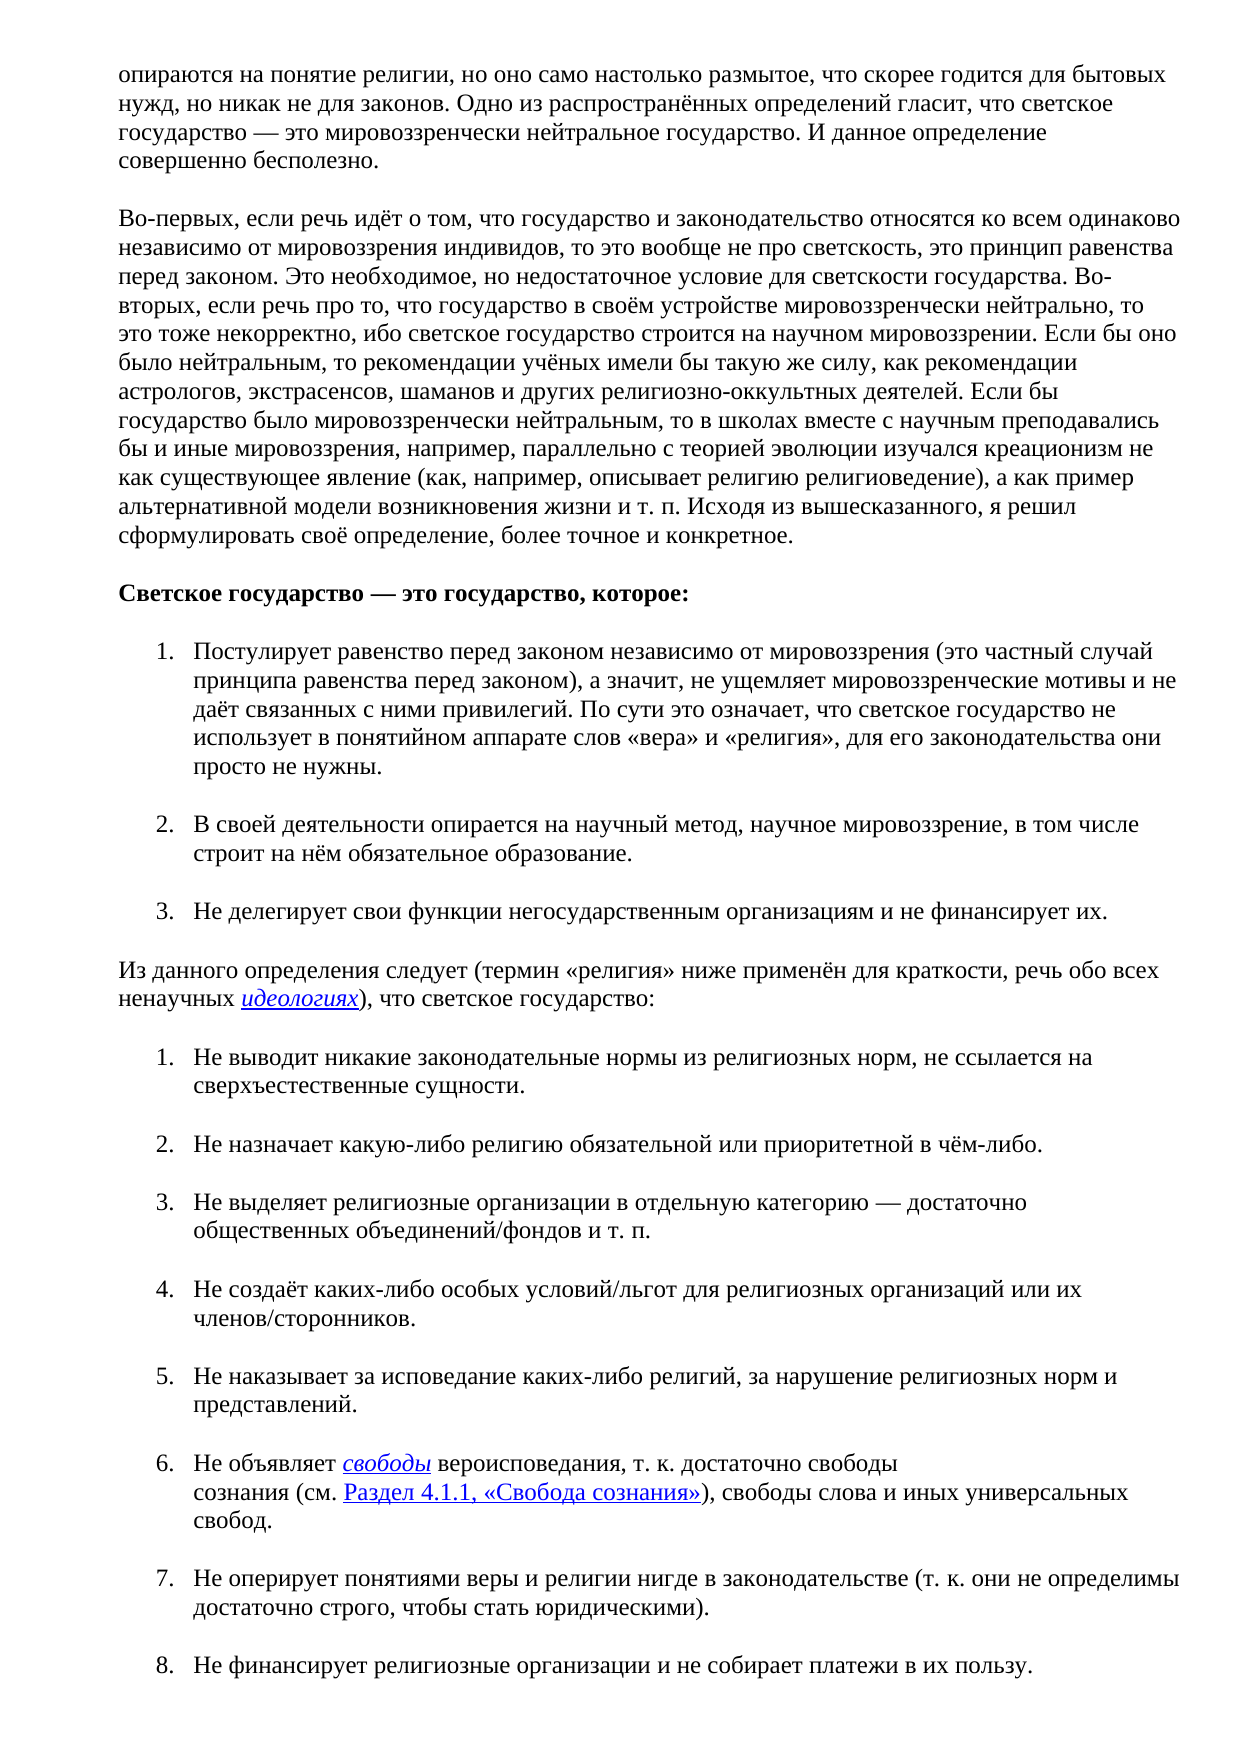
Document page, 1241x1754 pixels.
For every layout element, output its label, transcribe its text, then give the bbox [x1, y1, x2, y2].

text Из данного определения следует (термин «религия» ниже применён для краткости, речь обо всех ненаучных идеологиях), что светское государство: [118, 955, 1181, 1012]
list Не выводит никакие законодательные нормы из религиозных норм, не ссылается на сверхъестественные сущности. [156, 1042, 1181, 1099]
list Не делегирует свои функции негосударственным организациям и не финансирует их. [156, 896, 1181, 925]
list Не оперирует понятиями веры и религии нигде в законодательстве (т. к. они не определимы достаточно строго, чтобы стать юридическими). [156, 1563, 1181, 1621]
text Светское государство — это государство, которое: [118, 578, 1181, 607]
list Не объявляет свободы вероисповедания, т. к. достаточно свободы сознания (см. Раздел 4.1.1, «Свобода сознания»), свободы слова и иных универсальных свобод. [156, 1448, 1181, 1534]
list Не выделяет религиозные организации в отдельную категорию — достаточно общественных объединений/фондов и т. п. [156, 1187, 1181, 1244]
list Не создаёт каких-либо особых условий/льгот для религиозных организаций или их членов/сторонников. [156, 1274, 1181, 1331]
list Не финансирует религиозные организации и не собирает платежи в их пользу. [156, 1651, 1181, 1679]
list Не наказывает за исповедание каких-либо религий, за нарушение религиозных норм и представлений. [156, 1361, 1181, 1418]
text Во-первых, если речь идёт о том, что государство и законодательство относятся ко всем одинаково независимо от мировоззрения индивидов, то это вообще не про светскость, это принцип равенства перед законом. Это необходимое, но недостаточное условие для светскости государства. Во-вторых, если речь про то, что государство в своём устройстве мировоззренчески нейтрально, то это тоже некорректно, ибо светское государство строится на научном мировоззрении. Если бы оно было нейтральным, то рекомендации учёных имели бы такую же силу, как рекомендации астрологов, экстрасенсов, шаманов и других религиозно-оккультных деятелей. Если бы государство было мировоззренчески нейтральным, то в школах вместе с научным преподавались бы и иные мировоззрения, например, параллельно с теорией эволюции изучался креационизм не как существующее явление (как, например, описывает религию религиоведение), а как пример альтернативной модели возникновения жизни и т. п. Исходя из вышесказанного, я решил сформулировать своё определение, более точное и конкретное. [118, 203, 1181, 548]
text опираются на понятие религии, но оно само настолько размытое, что скорее годится для бытовых нужд, но никак не для законов. Одно из распространённых определений гласит, что светское государство — это мировоззренчески нейтральное государство. И данное определение совершенно бесполезно. [118, 59, 1181, 174]
list В своей деятельности опирается на научный метод, научное мировоззрение, в том числе строит на нём обязательное образование. [156, 809, 1181, 867]
list Не назначает какую-либо религию обязательной или приоритетной в чём-либо. [156, 1129, 1181, 1157]
list Постулирует равенство перед законом независимо от мировоззрения (это частный случай принципа равенства перед законом), а значит, не ущемляет мировоззренческие мотивы и не даёт связанных с ними привилегий. По сути это означает, что светское государство не использует в понятийном аппарате слов «вера» и «религия», для его законодательства они просто не нужны. [156, 636, 1181, 780]
